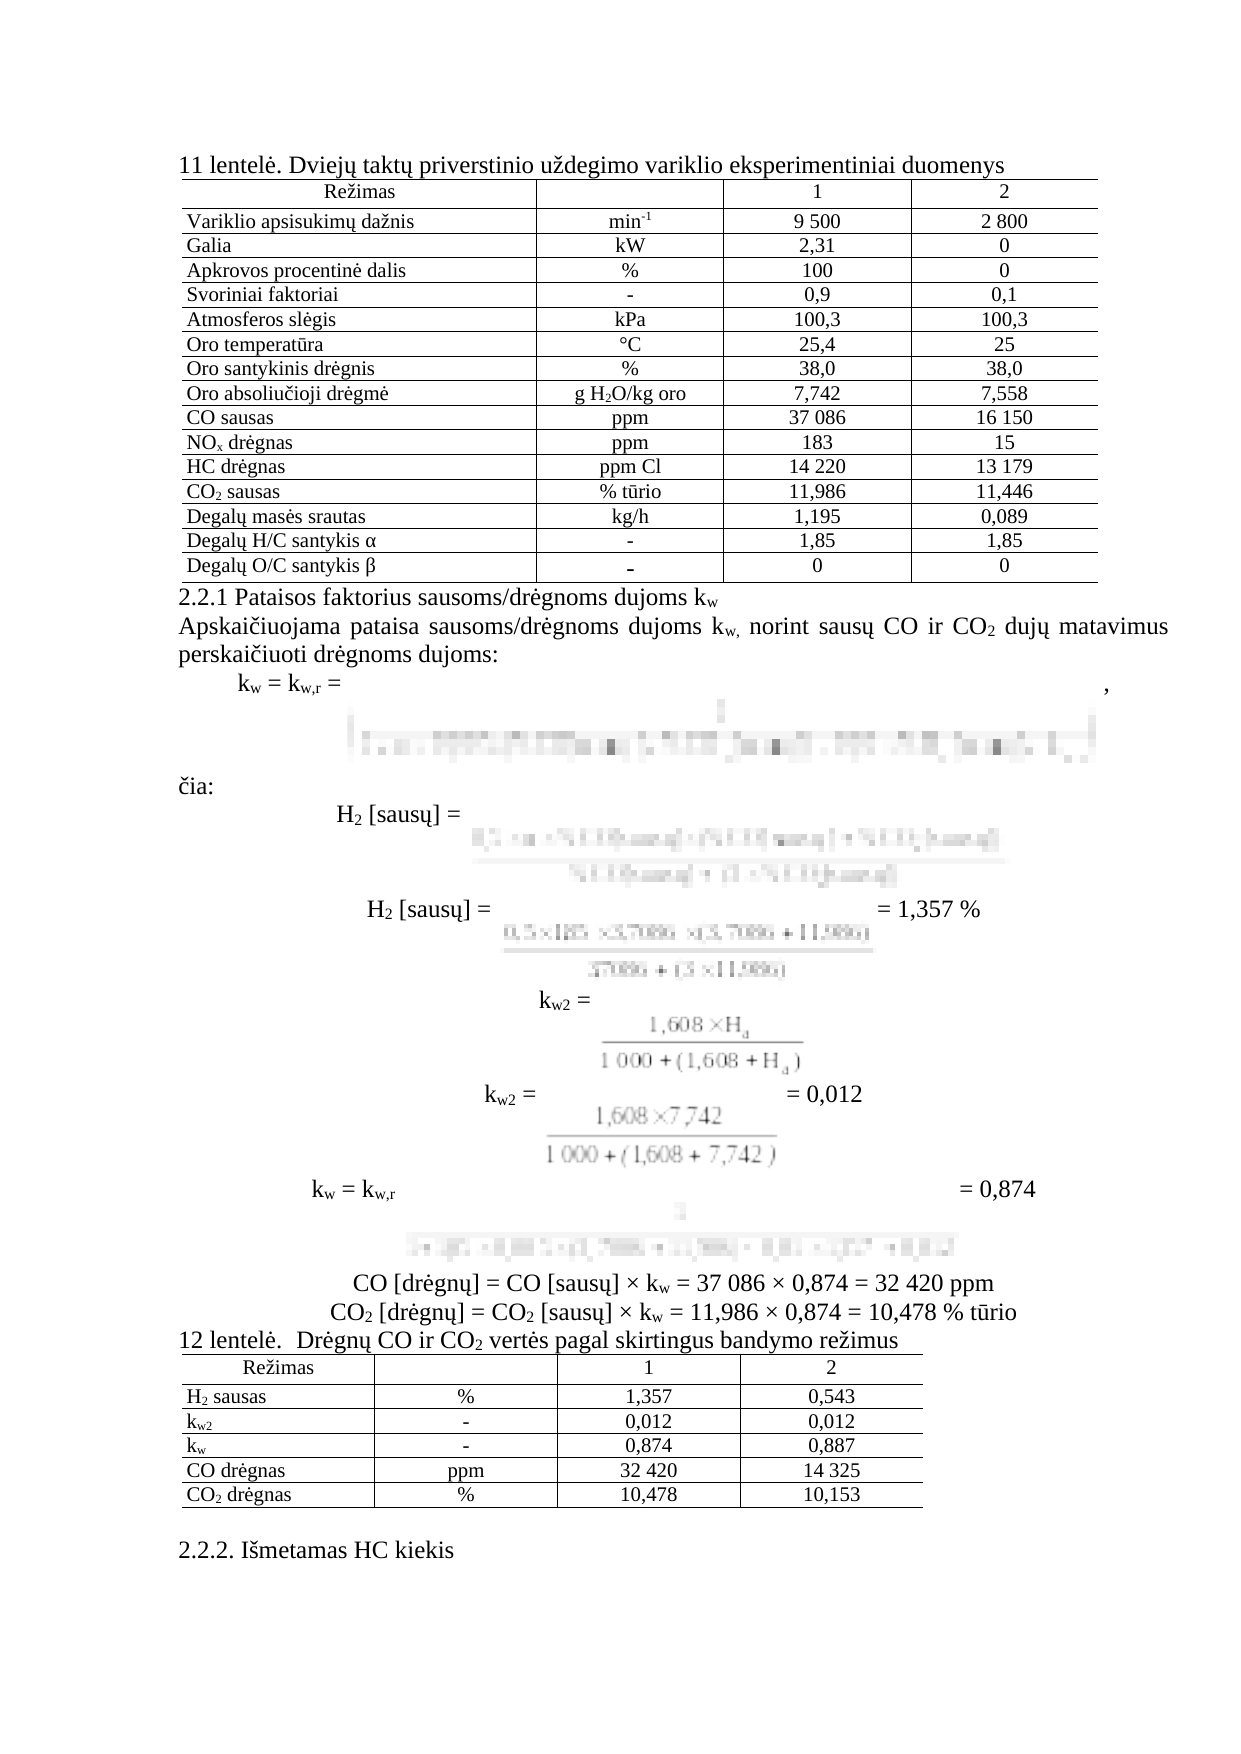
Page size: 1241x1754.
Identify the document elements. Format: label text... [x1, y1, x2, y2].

table_cell [676, 864, 693, 882]
table_cell [1017, 731, 1025, 739]
table_cell [796, 731, 804, 739]
text kw2 = = 0,012 [178, 1079, 1169, 1174]
table_cell [465, 731, 473, 739]
text 12 lentelė. Drėgnų CO ir CO2 vertės pagal skirtingus bandymo režimus [178, 1325, 1169, 1354]
text [883, 739, 891, 755]
table_cell - [375, 1409, 557, 1433]
table_cell [608, 828, 625, 840]
table_cell NOx drėgnas [182, 430, 536, 454]
table_cell 0,887 [741, 1434, 923, 1457]
table_cell Degalų O/C santykis β [182, 553, 536, 581]
table_cell [954, 731, 977, 755]
table_header 2 [912, 180, 1098, 208]
table_cell [841, 870, 869, 882]
text [977, 739, 985, 755]
table_cell [926, 828, 937, 840]
table_cell 0 [912, 553, 1098, 581]
text [347, 699, 354, 715]
table_cell [703, 1244, 727, 1250]
table_cell [782, 932, 789, 940]
text 11 lentelė. Dviejų taktų priverstinio uždegimo variklio eksperimentiniai duomenys [178, 150, 1169, 179]
table_cell % [537, 357, 723, 380]
table_cell g H2O/kg oro [537, 381, 723, 405]
table_cell [665, 828, 682, 846]
table_cell 2,31 [724, 234, 911, 257]
text 2.2.2. Išmetamas HC kiekis [178, 1536, 1169, 1564]
text Apskaičiuojama pataisa sausoms/drėgnoms dujoms kw, norint sausų CO ir CO2 dujų matavimus perskaičiuoti drėgnoms dujoms: [178, 611, 1169, 668]
table_cell Degalų masės srautas [182, 504, 536, 528]
table_cell 1,85 [724, 529, 911, 552]
table_cell Svoriniai faktoriai [182, 283, 536, 306]
table_cell [536, 731, 559, 739]
text kw = kw,r = 0,874 [178, 1174, 1169, 1268]
table_cell - [537, 283, 723, 306]
table_cell 1,357 [558, 1385, 740, 1408]
table_cell 0,012 [741, 1409, 923, 1433]
text [646, 739, 670, 755]
table_cell Oro temperatūra [182, 332, 536, 356]
table_cell 9 500 [724, 209, 911, 233]
table_header [375, 1355, 557, 1383]
table_header Režimas [182, 180, 536, 208]
table_cell [686, 731, 709, 739]
table_cell [710, 924, 718, 932]
table_cell % [375, 1385, 557, 1408]
table_cell 0,9 [724, 283, 911, 306]
table_cell °C [537, 332, 723, 356]
table_cell 10,153 [741, 1483, 923, 1506]
table_cell % [537, 258, 723, 282]
table_cell 0,089 [912, 504, 1098, 528]
table_cell [655, 969, 663, 977]
text [410, 739, 417, 755]
table_cell [615, 924, 623, 932]
table_cell min-1 [537, 209, 723, 233]
table_cell kPa [537, 308, 723, 331]
table_cell 1,85 [912, 529, 1098, 552]
table_cell CO sausas [182, 406, 536, 429]
table_cell [687, 961, 694, 969]
table_cell [977, 828, 994, 846]
table_cell 0,874 [558, 1434, 740, 1457]
text kw2 = [178, 985, 1169, 1079]
table_cell CO drėgnas [182, 1458, 374, 1482]
text [1088, 699, 1096, 715]
table_cell [642, 870, 671, 882]
table_cell 7,742 [724, 381, 911, 405]
table_cell 37 086 [724, 406, 911, 429]
text 2.2.1 Pataisos faktorius sausoms/drėgnoms dujoms kw [178, 582, 1169, 611]
table_cell [567, 731, 591, 755]
table_cell Variklio apsisukimų dažnis [182, 209, 536, 233]
text kw = kw,r = , [178, 668, 1169, 771]
table_cell Atmosferos slėgis [182, 308, 536, 331]
text CO2 [drėgnų] = CO2 [sausų] × kw = 11,986 × 0,874 = 10,478 % tūrio [178, 1297, 1169, 1325]
table_cell ppm [537, 406, 723, 429]
table_cell 7,558 [912, 381, 1098, 405]
table_cell 0 [912, 234, 1098, 257]
table_cell [773, 834, 807, 846]
table_cell CO2 drėgnas [182, 1483, 374, 1506]
table_cell 11,446 [912, 480, 1098, 503]
table_cell 183 [724, 430, 911, 454]
table_cell 11,986 [724, 480, 911, 503]
table_cell [818, 864, 835, 888]
table_cell kw2 [182, 1409, 374, 1433]
table_cell 14 325 [741, 1458, 923, 1482]
table_cell [620, 864, 637, 876]
table_cell [638, 731, 646, 739]
table_header 2 [741, 1355, 923, 1383]
table_cell [851, 731, 859, 739]
table_cell [447, 1244, 459, 1250]
table_cell 1,195 [724, 504, 911, 528]
table_cell [622, 1244, 639, 1250]
table_cell [943, 834, 971, 846]
text [478, 858, 1005, 882]
table_header 1 [724, 180, 911, 208]
table_cell kW [537, 234, 723, 257]
table_cell - [537, 553, 723, 581]
text [1025, 739, 1040, 755]
table_cell 25,4 [724, 332, 911, 356]
text čia: [178, 771, 1169, 799]
table_header [537, 180, 723, 208]
table_cell 100,3 [912, 308, 1098, 331]
table_cell Degalų H/C santykis α [182, 529, 536, 552]
table_cell kg/h [537, 504, 723, 528]
table_cell 13 179 [912, 455, 1098, 478]
table_cell [930, 739, 938, 747]
table_cell [875, 864, 892, 882]
table_cell [362, 731, 370, 739]
text [591, 739, 599, 755]
text [757, 739, 764, 755]
table_cell HC drėgnas [182, 455, 536, 478]
table_cell [812, 834, 824, 846]
table_cell % [375, 1483, 557, 1506]
table_cell 16 150 [912, 406, 1098, 429]
table_cell 0 [724, 553, 911, 581]
table_cell ppm [537, 430, 723, 454]
table_cell 100,3 [724, 308, 911, 331]
table_cell % tūrio [537, 480, 723, 503]
table_cell 2 800 [912, 209, 1098, 233]
text [406, 1232, 959, 1262]
table_cell [733, 731, 757, 755]
table_cell 10,478 [558, 1483, 740, 1506]
table_cell ppm Cl [537, 455, 723, 478]
table_cell ppm [375, 1458, 557, 1482]
table_cell 32 420 [558, 1458, 740, 1482]
table_cell 15 [912, 430, 1098, 454]
table_cell Oro absoliučioji drėgmė [182, 381, 536, 405]
table_cell Oro santykinis drėgnis [182, 357, 536, 380]
table_cell [592, 961, 603, 969]
table_cell 100 [724, 258, 911, 282]
text [378, 739, 394, 755]
table_cell [835, 731, 843, 739]
table_cell [756, 828, 767, 840]
table_cell - [537, 529, 723, 552]
table_cell [378, 747, 386, 755]
table_cell 0,1 [912, 283, 1098, 306]
table_cell [572, 924, 580, 932]
table_cell Apkrovos procentinė dalis [182, 258, 536, 282]
table_cell 25 [912, 332, 1098, 356]
table_cell [646, 747, 654, 755]
table_cell CO2 sausas [182, 480, 536, 503]
table_cell 0,543 [741, 1385, 923, 1408]
table_cell H2 sausas [182, 1385, 374, 1408]
table_cell 0,012 [558, 1409, 740, 1433]
table_cell [433, 731, 441, 739]
text CO [drėgnų] = CO [sausų] × kw = 37 086 × 0,874 = 32 420 ppm [178, 1268, 1169, 1297]
table_header 1 [558, 1355, 740, 1383]
table_cell [449, 731, 457, 739]
text H2 [sausų] = [178, 799, 1169, 894]
table_header Režimas [182, 1355, 374, 1383]
table_cell - [375, 1434, 557, 1457]
table_cell kw [182, 1434, 374, 1457]
table_cell Galia [182, 234, 536, 257]
table_cell [631, 834, 659, 846]
table_cell 38,0 [912, 357, 1098, 380]
text H2 [sausų] = = 1,357 % [178, 894, 1169, 985]
table_cell [1048, 731, 1056, 755]
table_cell 38,0 [724, 357, 911, 380]
table_cell 14 220 [724, 455, 911, 478]
table_cell 0 [912, 258, 1098, 282]
table_cell [1025, 747, 1033, 755]
